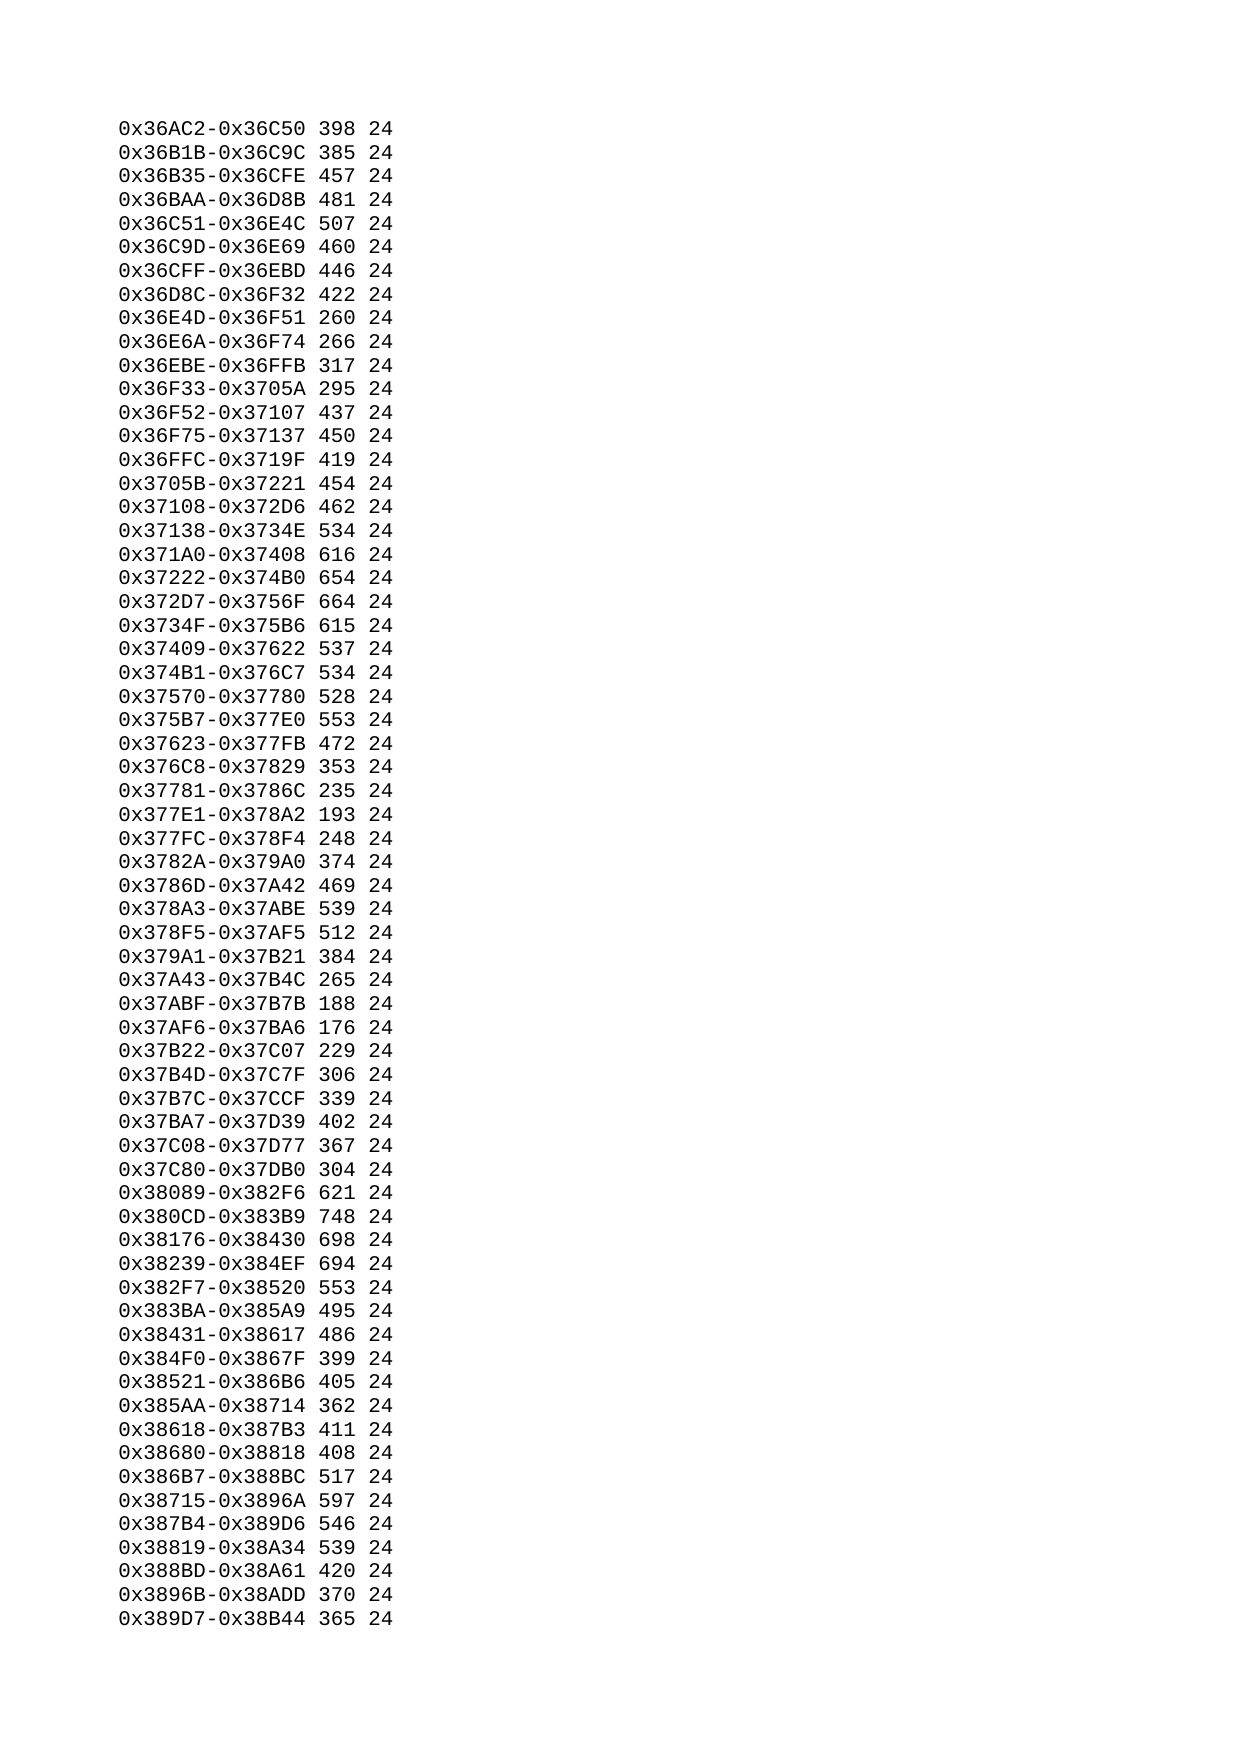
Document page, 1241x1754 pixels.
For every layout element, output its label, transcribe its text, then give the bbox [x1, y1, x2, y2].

text 0x37B22-0x37C07 229 24 [118, 1040, 1122, 1064]
text 0x36E4D-0x36F51 260 24 [118, 307, 1122, 331]
text 0x3734F-0x375B6 615 24 [118, 615, 1122, 638]
text 0x37108-0x372D6 462 24 [118, 496, 1122, 520]
text 0x36E6A-0x36F74 266 24 [118, 331, 1122, 354]
text 0x38819-0x38A34 539 24 [118, 1537, 1122, 1561]
text 0x36D8C-0x36F32 422 24 [118, 284, 1122, 307]
text 0x36B35-0x36CFE 457 24 [118, 165, 1122, 189]
text 0x36C9D-0x36E69 460 24 [118, 236, 1122, 260]
text 0x37623-0x377FB 472 24 [118, 733, 1122, 757]
text 0x37ABF-0x37B7B 188 24 [118, 993, 1122, 1017]
text 0x36AC2-0x36C50 398 24 [118, 118, 1122, 142]
text 0x37781-0x3786C 235 24 [118, 780, 1122, 804]
text 0x36BAA-0x36D8B 481 24 [118, 189, 1122, 213]
text 0x383BA-0x385A9 495 24 [118, 1300, 1122, 1324]
text 0x377FC-0x378F4 248 24 [118, 827, 1122, 851]
text 0x38089-0x382F6 621 24 [118, 1182, 1122, 1206]
text 0x38239-0x384EF 694 24 [118, 1253, 1122, 1277]
text 0x3786D-0x37A42 469 24 [118, 875, 1122, 898]
text 0x36B1B-0x36C9C 385 24 [118, 142, 1122, 165]
text 0x38176-0x38430 698 24 [118, 1229, 1122, 1253]
text 0x389D7-0x38B44 365 24 [118, 1608, 1122, 1631]
text 0x37B7C-0x37CCF 339 24 [118, 1088, 1122, 1111]
text 0x37C08-0x37D77 367 24 [118, 1135, 1122, 1158]
text 0x37A43-0x37B4C 265 24 [118, 969, 1122, 993]
text 0x37BA7-0x37D39 402 24 [118, 1111, 1122, 1135]
text 0x380CD-0x383B9 748 24 [118, 1206, 1122, 1229]
text 0x38431-0x38617 486 24 [118, 1324, 1122, 1348]
text 0x374B1-0x376C7 534 24 [118, 662, 1122, 686]
text 0x3782A-0x379A0 374 24 [118, 851, 1122, 875]
text 0x3705B-0x37221 454 24 [118, 473, 1122, 496]
text 0x36EBE-0x36FFB 317 24 [118, 354, 1122, 378]
text 0x378F5-0x37AF5 512 24 [118, 922, 1122, 946]
text 0x385AA-0x38714 362 24 [118, 1395, 1122, 1419]
text 0x386B7-0x388BC 517 24 [118, 1466, 1122, 1489]
text 0x37AF6-0x37BA6 176 24 [118, 1017, 1122, 1040]
text 0x382F7-0x38520 553 24 [118, 1277, 1122, 1300]
text 0x37570-0x37780 528 24 [118, 686, 1122, 709]
text 0x38618-0x387B3 411 24 [118, 1419, 1122, 1442]
text 0x37222-0x374B0 654 24 [118, 567, 1122, 591]
text 0x372D7-0x3756F 664 24 [118, 591, 1122, 615]
text 0x36CFF-0x36EBD 446 24 [118, 260, 1122, 284]
text 0x376C8-0x37829 353 24 [118, 757, 1122, 780]
text 0x388BD-0x38A61 420 24 [118, 1561, 1122, 1584]
text 0x36F52-0x37107 437 24 [118, 402, 1122, 426]
text 0x375B7-0x377E0 553 24 [118, 709, 1122, 733]
text 0x384F0-0x3867F 399 24 [118, 1348, 1122, 1371]
text 0x37B4D-0x37C7F 306 24 [118, 1064, 1122, 1088]
text 0x37409-0x37622 537 24 [118, 638, 1122, 662]
text 0x36F75-0x37137 450 24 [118, 426, 1122, 449]
text 0x371A0-0x37408 616 24 [118, 544, 1122, 567]
text 0x37C80-0x37DB0 304 24 [118, 1158, 1122, 1182]
text 0x3896B-0x38ADD 370 24 [118, 1584, 1122, 1608]
text 0x379A1-0x37B21 384 24 [118, 946, 1122, 969]
text 0x387B4-0x389D6 546 24 [118, 1513, 1122, 1537]
text 0x37138-0x3734E 534 24 [118, 520, 1122, 544]
text 0x36F33-0x3705A 295 24 [118, 378, 1122, 402]
text 0x377E1-0x378A2 193 24 [118, 804, 1122, 827]
text 0x378A3-0x37ABE 539 24 [118, 898, 1122, 922]
text 0x38680-0x38818 408 24 [118, 1442, 1122, 1466]
text 0x38521-0x386B6 405 24 [118, 1371, 1122, 1395]
text 0x36FFC-0x3719F 419 24 [118, 449, 1122, 473]
text 0x38715-0x3896A 597 24 [118, 1489, 1122, 1513]
text 0x36C51-0x36E4C 507 24 [118, 213, 1122, 236]
